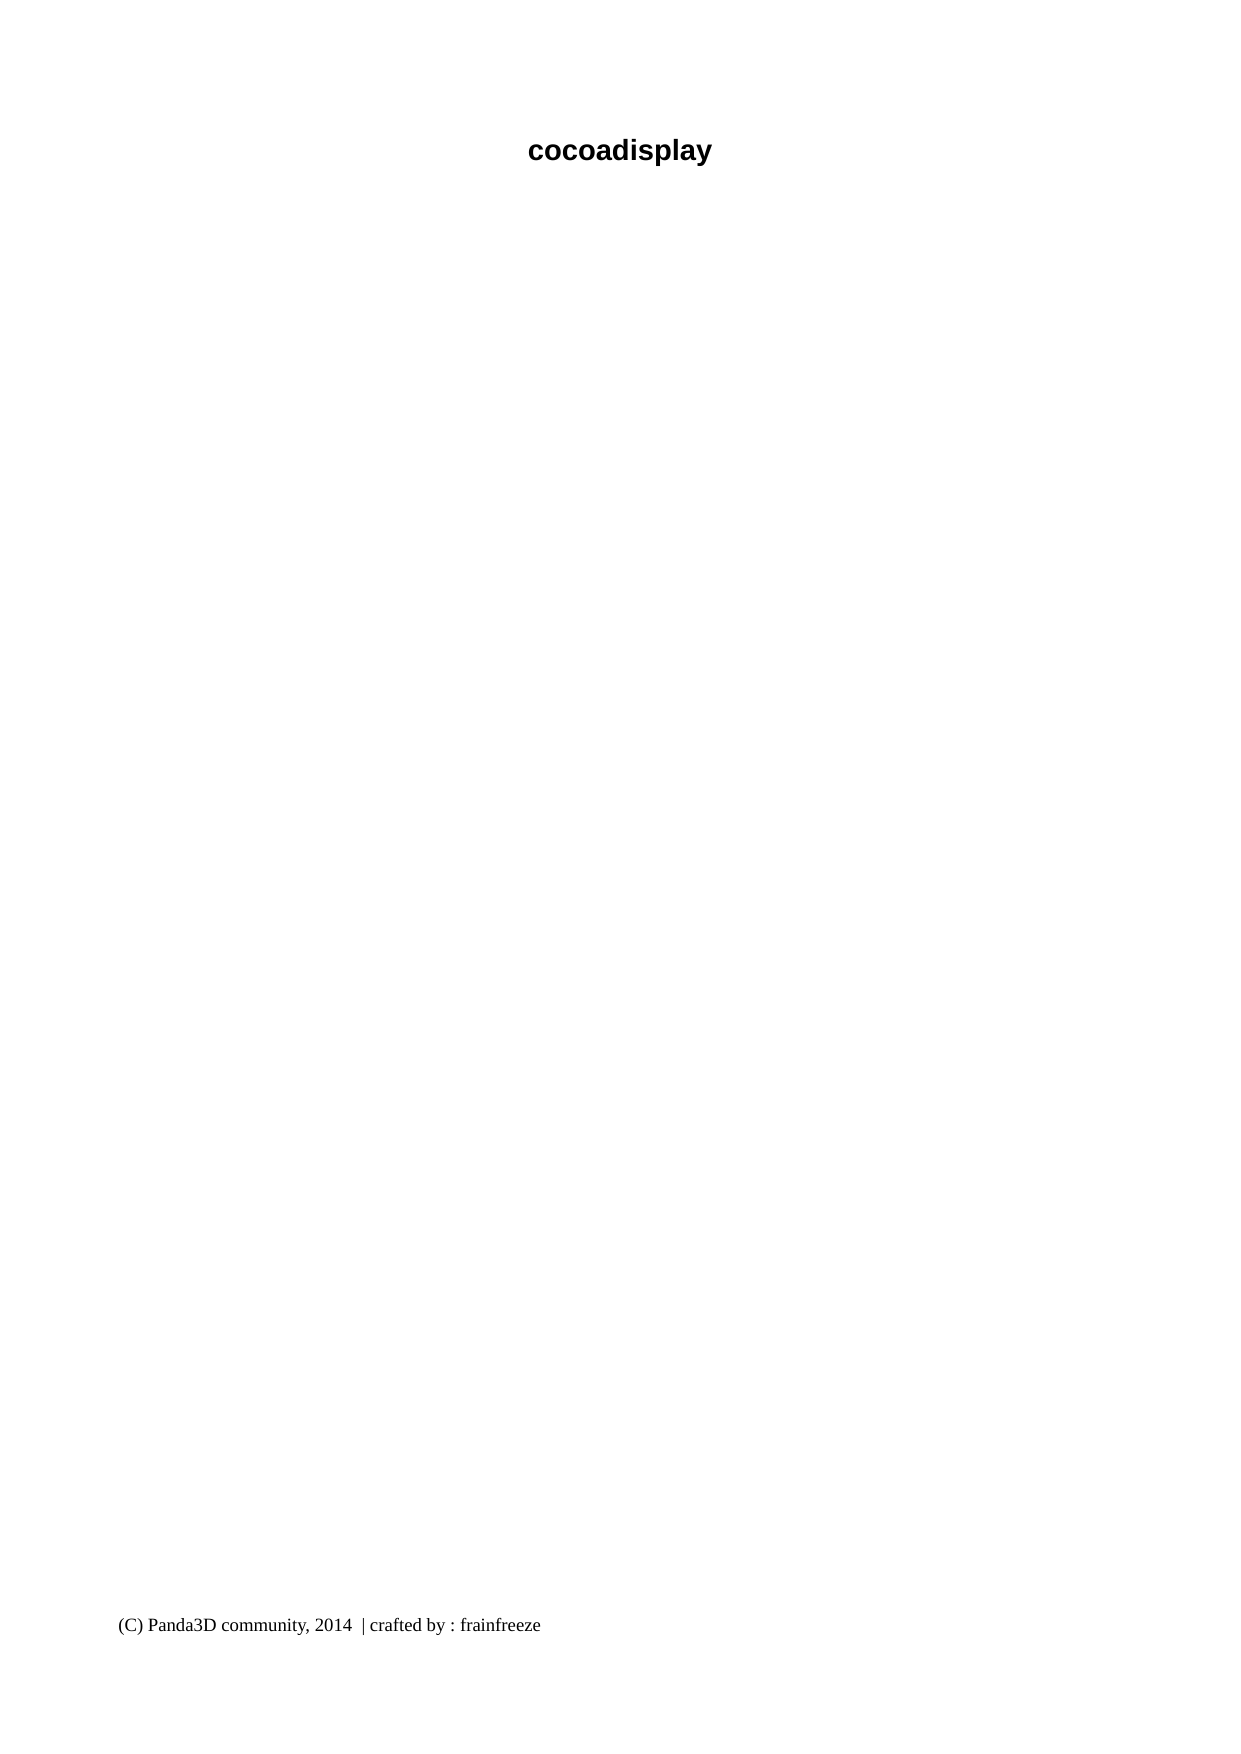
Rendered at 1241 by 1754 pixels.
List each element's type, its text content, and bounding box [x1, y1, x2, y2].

subtitle cocoadisplay [118, 133, 1122, 166]
